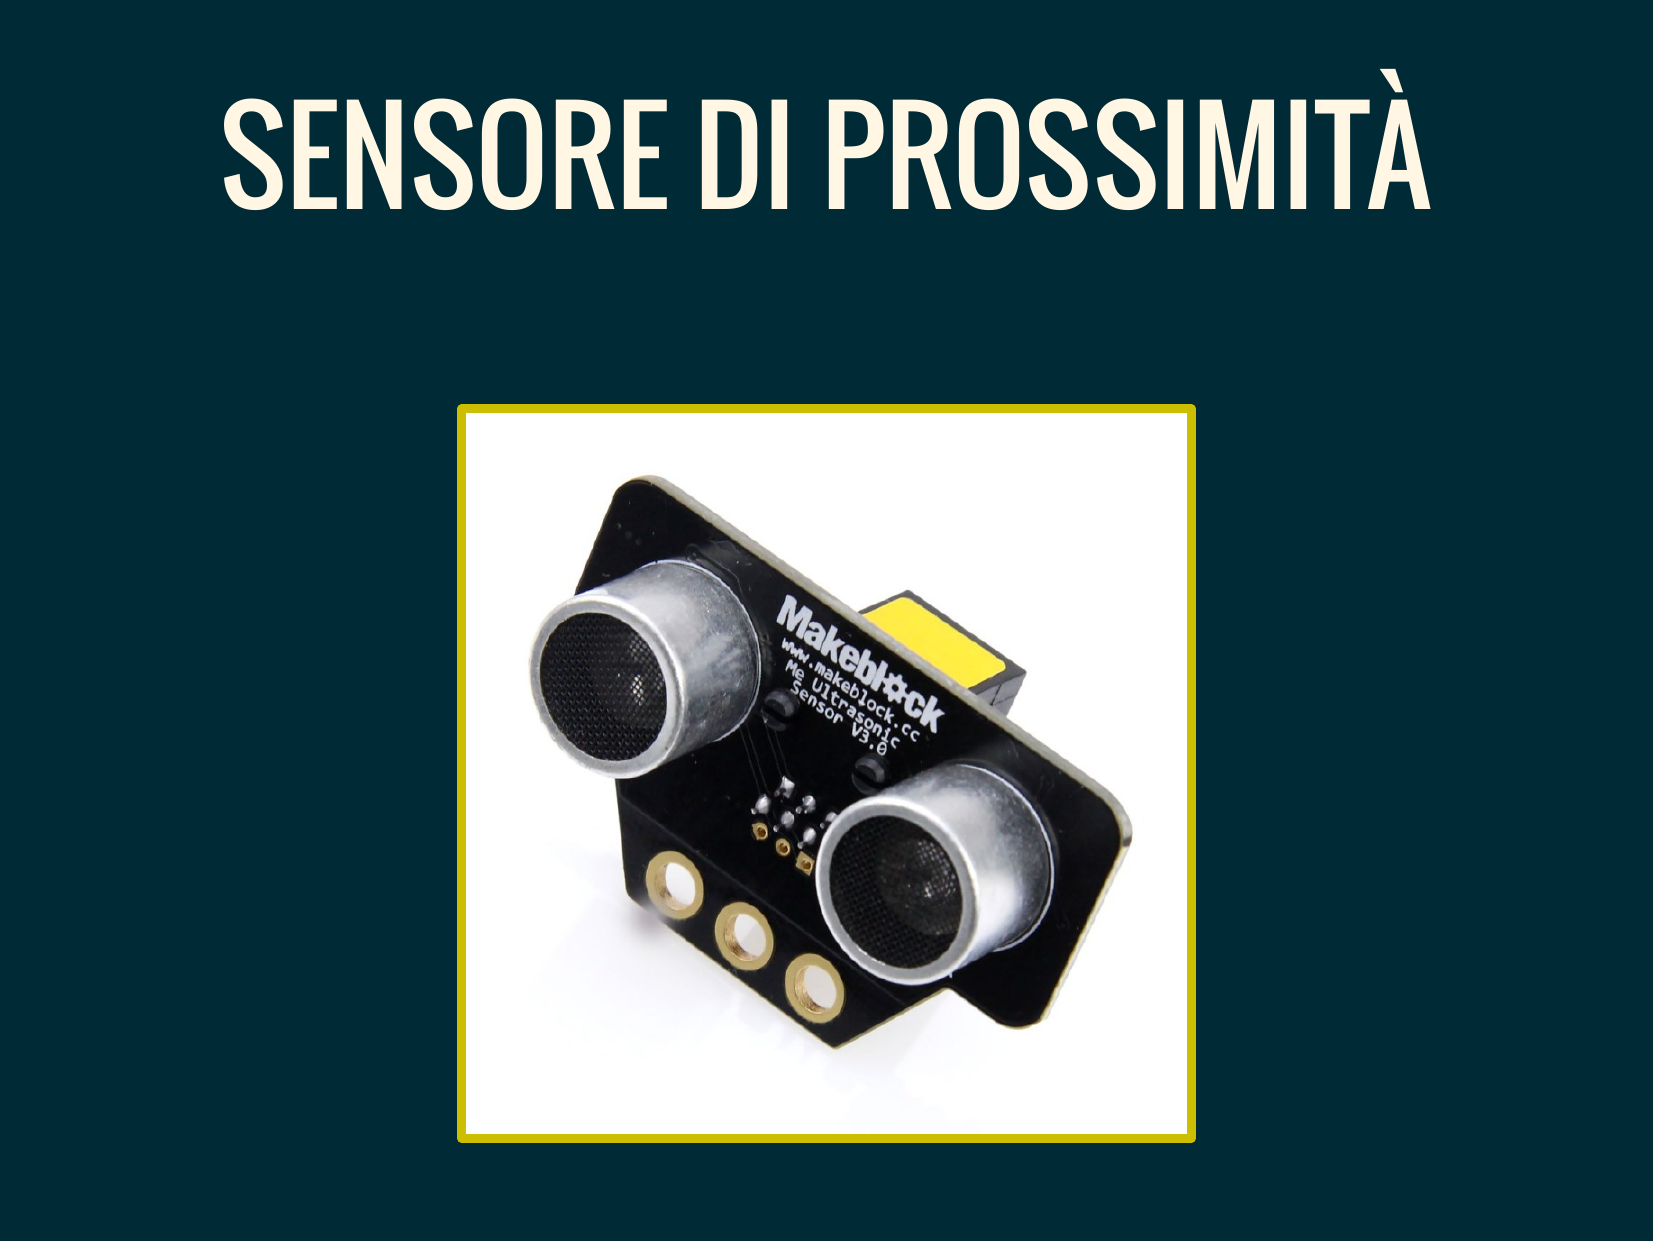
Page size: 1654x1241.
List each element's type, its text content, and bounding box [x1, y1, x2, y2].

title Sensore di prossimità [82, 49, 1571, 257]
picture [466, 413, 1187, 1134]
